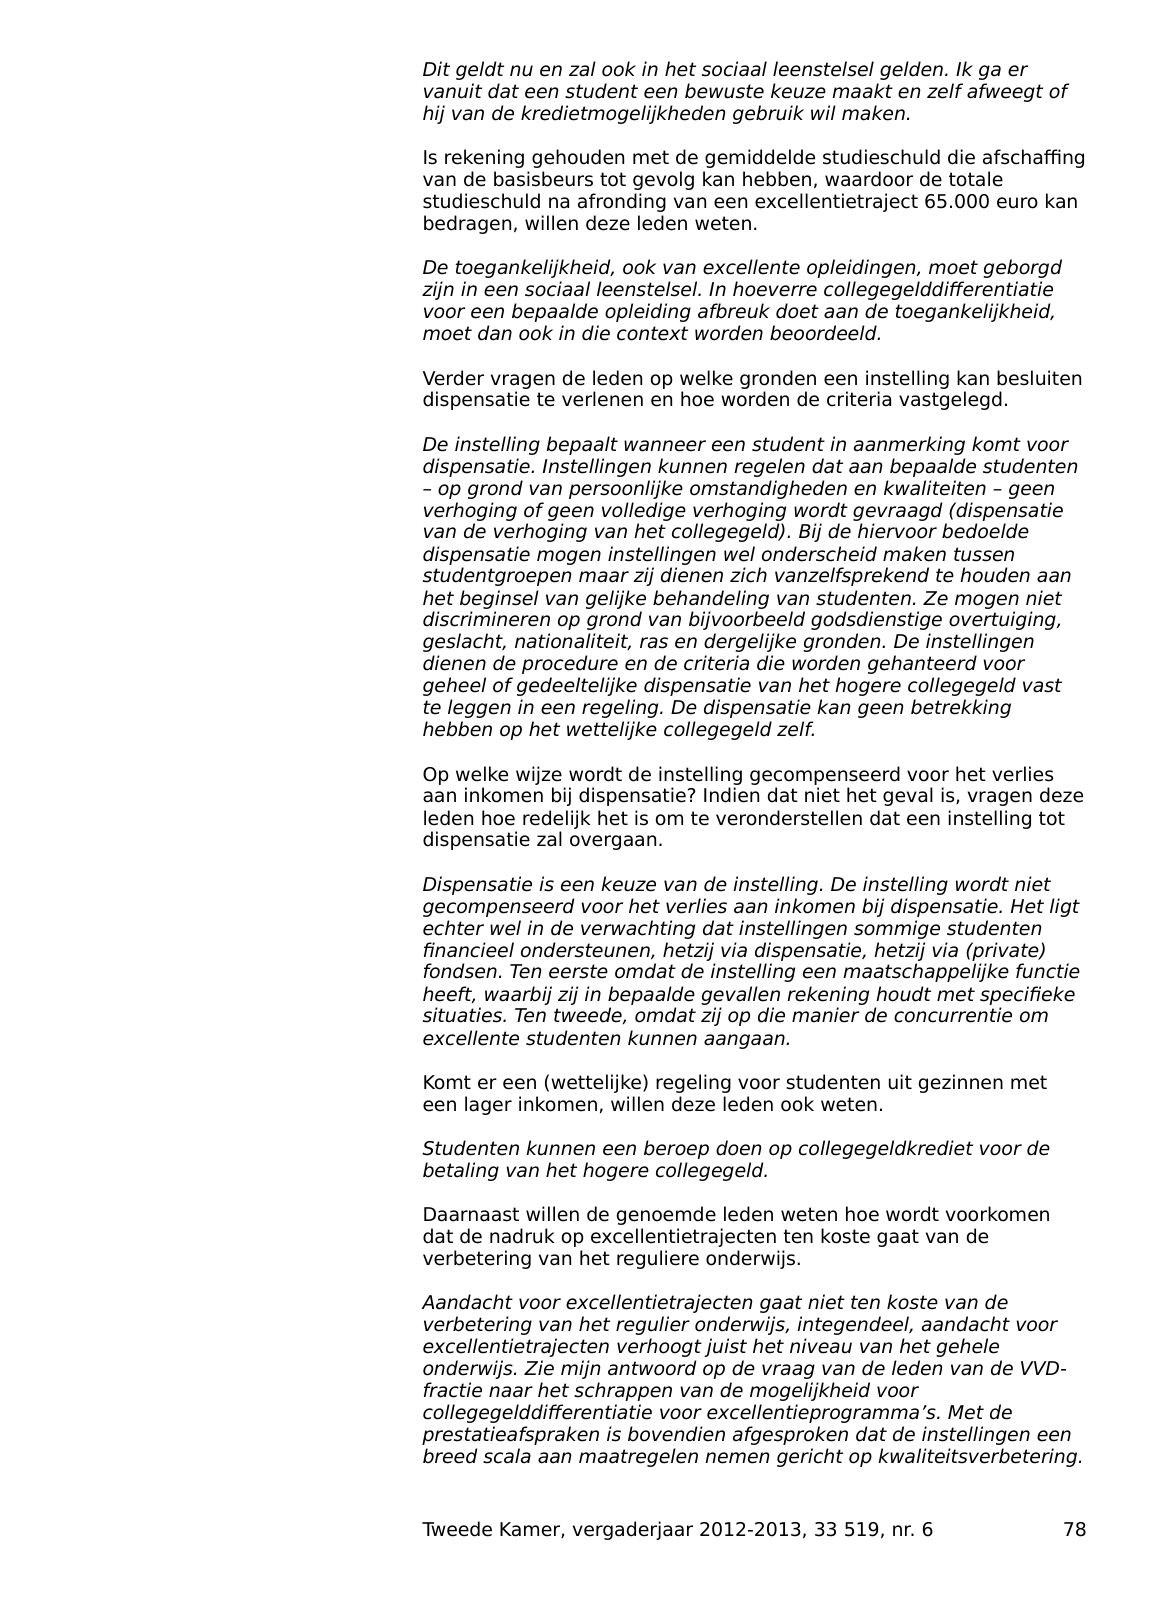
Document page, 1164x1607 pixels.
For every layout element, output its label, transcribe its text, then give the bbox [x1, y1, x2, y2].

text Dispensatie is een keuze van de instelling. De instelling wordt niet gecompenseerd voor het verlies aan inkomen bij dispensatie. Het ligt echter wel in de verwachting dat instellingen sommige studenten financieel ondersteunen, hetzij via dispensatie, hetzij via (private) fondsen. Ten eerste omdat de instelling een maatschappelijke functie heeft, waarbij zij in bepaalde gevallen rekening houdt met specifieke situaties. Ten tweede, omdat zij op die manier de concurrentie om excellente studenten kunnen aangaan. [422, 873, 1087, 1049]
text Dit geldt nu en zal ook in het sociaal leenstelsel gelden. Ik ga er vanuit dat een student een bewuste keuze maakt en zelf afweegt of hij van de kredietmogelijkheden gebruik wil maken. [422, 59, 1087, 125]
text Daarnaast willen de genoemde leden weten hoe wordt voorkomen dat de nadruk op excellentietrajecten ten koste gaat van de verbetering van het reguliere onderwijs. [422, 1204, 1087, 1270]
text Verder vragen de leden op welke gronden een instelling kan besluiten dispensatie te verlenen en hoe worden de criteria vastgelegd. [422, 367, 1087, 411]
text Aandacht voor excellentietrajecten gaat niet ten koste van de verbetering van het regulier onderwijs, integendeel, aandacht voor excellentietrajecten verhoogt juist het niveau van het gehele onderwijs. Zie mijn antwoord op de vraag van de leden van de VVD-fractie naar het schrappen van de mogelijkheid voor collegegelddifferentiatie voor excellentieprogramma’s. Met de prestatieafspraken is bovendien afgesproken dat de instellingen een breed scala aan maatregelen nemen gericht op kwaliteitsverbetering. [422, 1292, 1087, 1468]
text Op welke wijze wordt de instelling gecompenseerd voor het verlies aan inkomen bij dispensatie? Indien dat niet het geval is, vragen deze leden hoe redelijk het is om te veronderstellen dat een instelling tot dispensatie zal overgaan. [422, 763, 1087, 851]
text Komt er een (wettelijke) regeling voor studenten uit gezinnen met een lager inkomen, willen deze leden ook weten. [422, 1072, 1087, 1116]
text De instelling bepaalt wanneer een student in aanmerking komt voor dispensatie. Instellingen kunnen regelen dat aan bepaalde studenten – op grond van persoonlijke omstandigheden en kwaliteiten – geen verhoging of geen volledige verhoging wordt gevraagd (dispensatie van de verhoging van het collegegeld). Bij de hiervoor bedoelde dispensatie mogen instellingen wel onderscheid maken tussen studentgroepen maar zij dienen zich vanzelfsprekend te houden aan het beginsel van gelijke behandeling van studenten. Ze mogen niet discrimineren op grond van bijvoorbeeld godsdienstige overtuiging, geslacht, nationaliteit, ras en dergelijke gronden. De instellingen dienen de procedure en de criteria die worden gehanteerd voor geheel of gedeeltelijke dispensatie van het hogere collegegeld vast te leggen in een regeling. De dispensatie kan geen betrekking hebben op het wettelijke collegegeld zelf. [422, 433, 1087, 741]
text Is rekening gehouden met de gemiddelde studieschuld die afschaffing van de basisbeurs tot gevolg kan hebben, waardoor de totale studieschuld na afronding van een excellentietraject 65.000 euro kan bedragen, willen deze leden weten. [422, 147, 1087, 235]
text De toegankelijkheid, ook van excellente opleidingen, moet geborgd zijn in een sociaal leenstelsel. In hoeverre collegegelddifferentiatie voor een bepaalde opleiding afbreuk doet aan de toegankelijkheid, moet dan ook in die context worden beoordeeld. [422, 257, 1087, 345]
text Studenten kunnen een beroep doen op collegegeldkrediet voor de betaling van het hogere collegegeld. [422, 1138, 1087, 1182]
